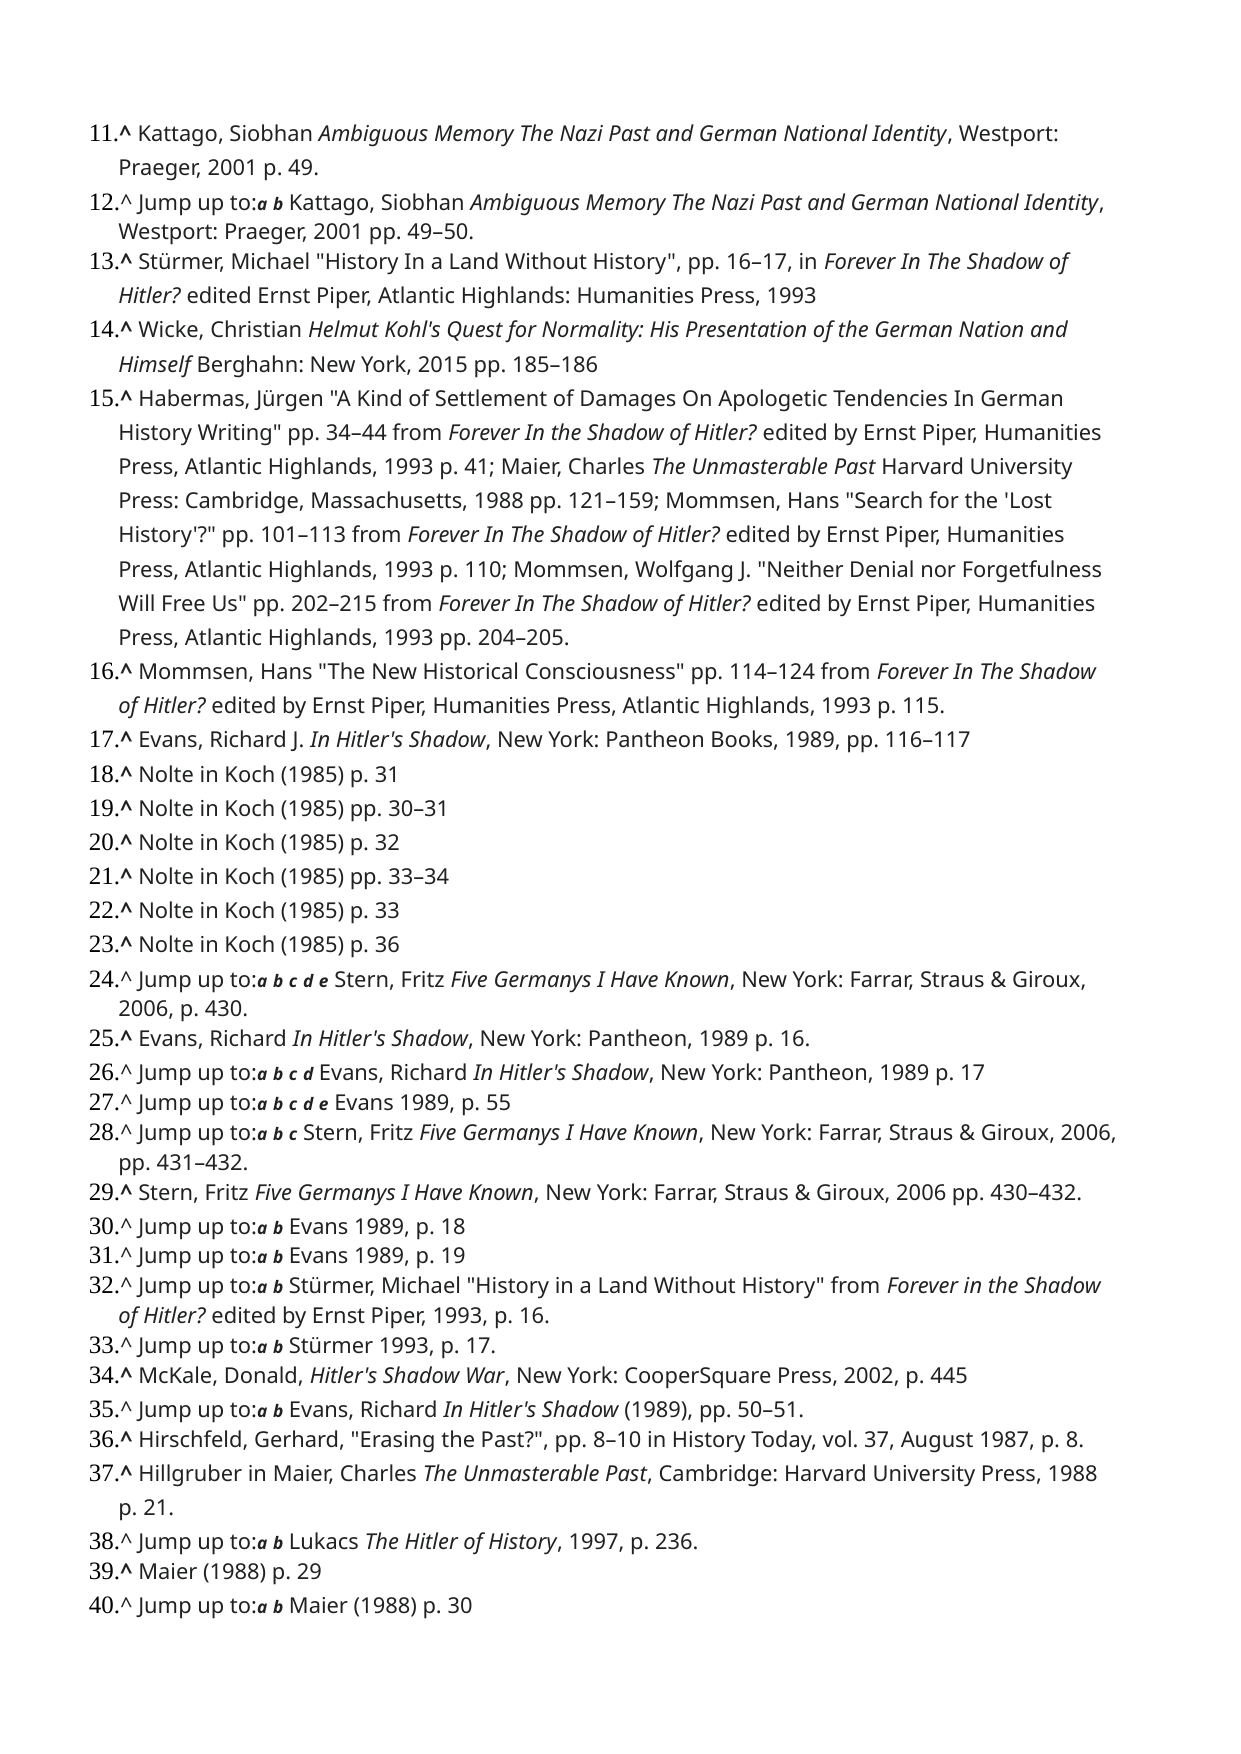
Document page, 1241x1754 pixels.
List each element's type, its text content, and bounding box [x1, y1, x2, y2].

list ^ Wicke, Christian Helmut Kohl's Quest for Normality: His Presentation of the German Nation and Himself Berghahn: New York, 2015 pp. 185–186 [118, 314, 1122, 378]
list ^ Hirschfeld, Gerhard, "Erasing the Past?", pp. 8–10 in History Today, vol. 37, August 1987, p. 8. [118, 1423, 1122, 1453]
list ^ Stürmer, Michael "History In a Land Without History", pp. 16–17, in Forever In The Shadow of Hitler? edited Ernst Piper, Atlantic Highlands: Humanities Press, 1993 [118, 246, 1122, 310]
list ^ Jump up to:a b Stürmer 1993, p. 17. [118, 1330, 1122, 1359]
list ^ Jump up to:a b Maier (1988) p. 30 [118, 1590, 1122, 1620]
list ^ Nolte in Koch (1985) p. 33 [118, 895, 1122, 925]
list ^ Nolte in Koch (1985) pp. 33–34 [118, 861, 1122, 891]
list ^ Mommsen, Hans "The New Historical Consciousness" pp. 114–124 from Forever In The Shadow of Hitler? edited by Ernst Piper, Humanities Press, Atlantic Highlands, 1993 p. 115. [118, 656, 1122, 720]
list ^ Jump up to:a b Evans 1989, p. 18 [118, 1211, 1122, 1240]
list ^ Evans, Richard In Hitler's Shadow, New York: Pantheon, 1989 p. 16. [118, 1023, 1122, 1053]
list ^ Kattago, Siobhan Ambiguous Memory The Nazi Past and German National Identity, Westport: Praeger, 2001 p. 49. [118, 118, 1122, 182]
list ^ Nolte in Koch (1985) p. 32 [118, 827, 1122, 857]
list ^ Jump up to:a b Evans 1989, p. 19 [118, 1240, 1122, 1270]
list ^ Stern, Fritz Five Germanys I Have Known, New York: Farrar, Straus & Giroux, 2006 pp. 430–432. [118, 1176, 1122, 1206]
list ^ Nolte in Koch (1985) p. 31 [118, 758, 1122, 788]
list ^ Jump up to:a b c Stern, Fritz Five Germanys I Have Known, New York: Farrar, Straus & Giroux, 2006, pp. 431–432. [118, 1117, 1122, 1176]
list ^ Jump up to:a b c d e Stern, Fritz Five Germanys I Have Known, New York: Farrar, Straus & Giroux, 2006, p. 430. [118, 963, 1122, 1023]
list ^ McKale, Donald, Hitler's Shadow War, New York: CooperSquare Press, 2002, p. 445 [118, 1359, 1122, 1389]
list ^ Jump up to:a b Evans, Richard In Hitler's Shadow (1989), pp. 50–51. [118, 1394, 1122, 1423]
list ^ Habermas, Jürgen "A Kind of Settlement of Damages On Apologetic Tendencies In German History Writing" pp. 34–44 from Forever In the Shadow of Hitler? edited by Ernst Piper, Humanities Press, Atlantic Highlands, 1993 p. 41; Maier, Charles The Unmasterable Past Harvard University Press: Cambridge, Massachusetts, 1988 pp. 121–159; Mommsen, Hans "Search for the 'Lost History'?" pp. 101–113 from Forever In The Shadow of Hitler? edited by Ernst Piper, Humanities Press, Atlantic Highlands, 1993 p. 110; Mommsen, Wolfgang J. "Neither Denial nor Forgetfulness Will Free Us" pp. 202–215 from Forever In The Shadow of Hitler? edited by Ernst Piper, Humanities Press, Atlantic Highlands, 1993 pp. 204–205. [118, 383, 1122, 652]
list ^ Jump up to:a b c d Evans, Richard In Hitler's Shadow, New York: Pantheon, 1989 p. 17 [118, 1057, 1122, 1087]
list ^ Evans, Richard J. In Hitler's Shadow, New York: Pantheon Books, 1989, pp. 116–117 [118, 724, 1122, 754]
list ^ Jump up to:a b Stürmer, Michael "History in a Land Without History" from Forever in the Shadow of Hitler? edited by Ernst Piper, 1993, p. 16. [118, 1270, 1122, 1330]
list ^ Nolte in Koch (1985) pp. 30–31 [118, 793, 1122, 822]
list ^ Jump up to:a b c d e Evans 1989, p. 55 [118, 1087, 1122, 1117]
list ^ Maier (1988) p. 29 [118, 1556, 1122, 1586]
list ^ Nolte in Koch (1985) p. 36 [118, 929, 1122, 959]
list ^ Jump up to:a b Lukacs The Hitler of History, 1997, p. 236. [118, 1526, 1122, 1556]
list ^ Jump up to:a b Kattago, Siobhan Ambiguous Memory The Nazi Past and German National Identity, Westport: Praeger, 2001 pp. 49–50. [118, 186, 1122, 246]
list ^ Hillgruber in Maier, Charles The Unmasterable Past, Cambridge: Harvard University Press, 1988 p. 21. [118, 1458, 1122, 1522]
